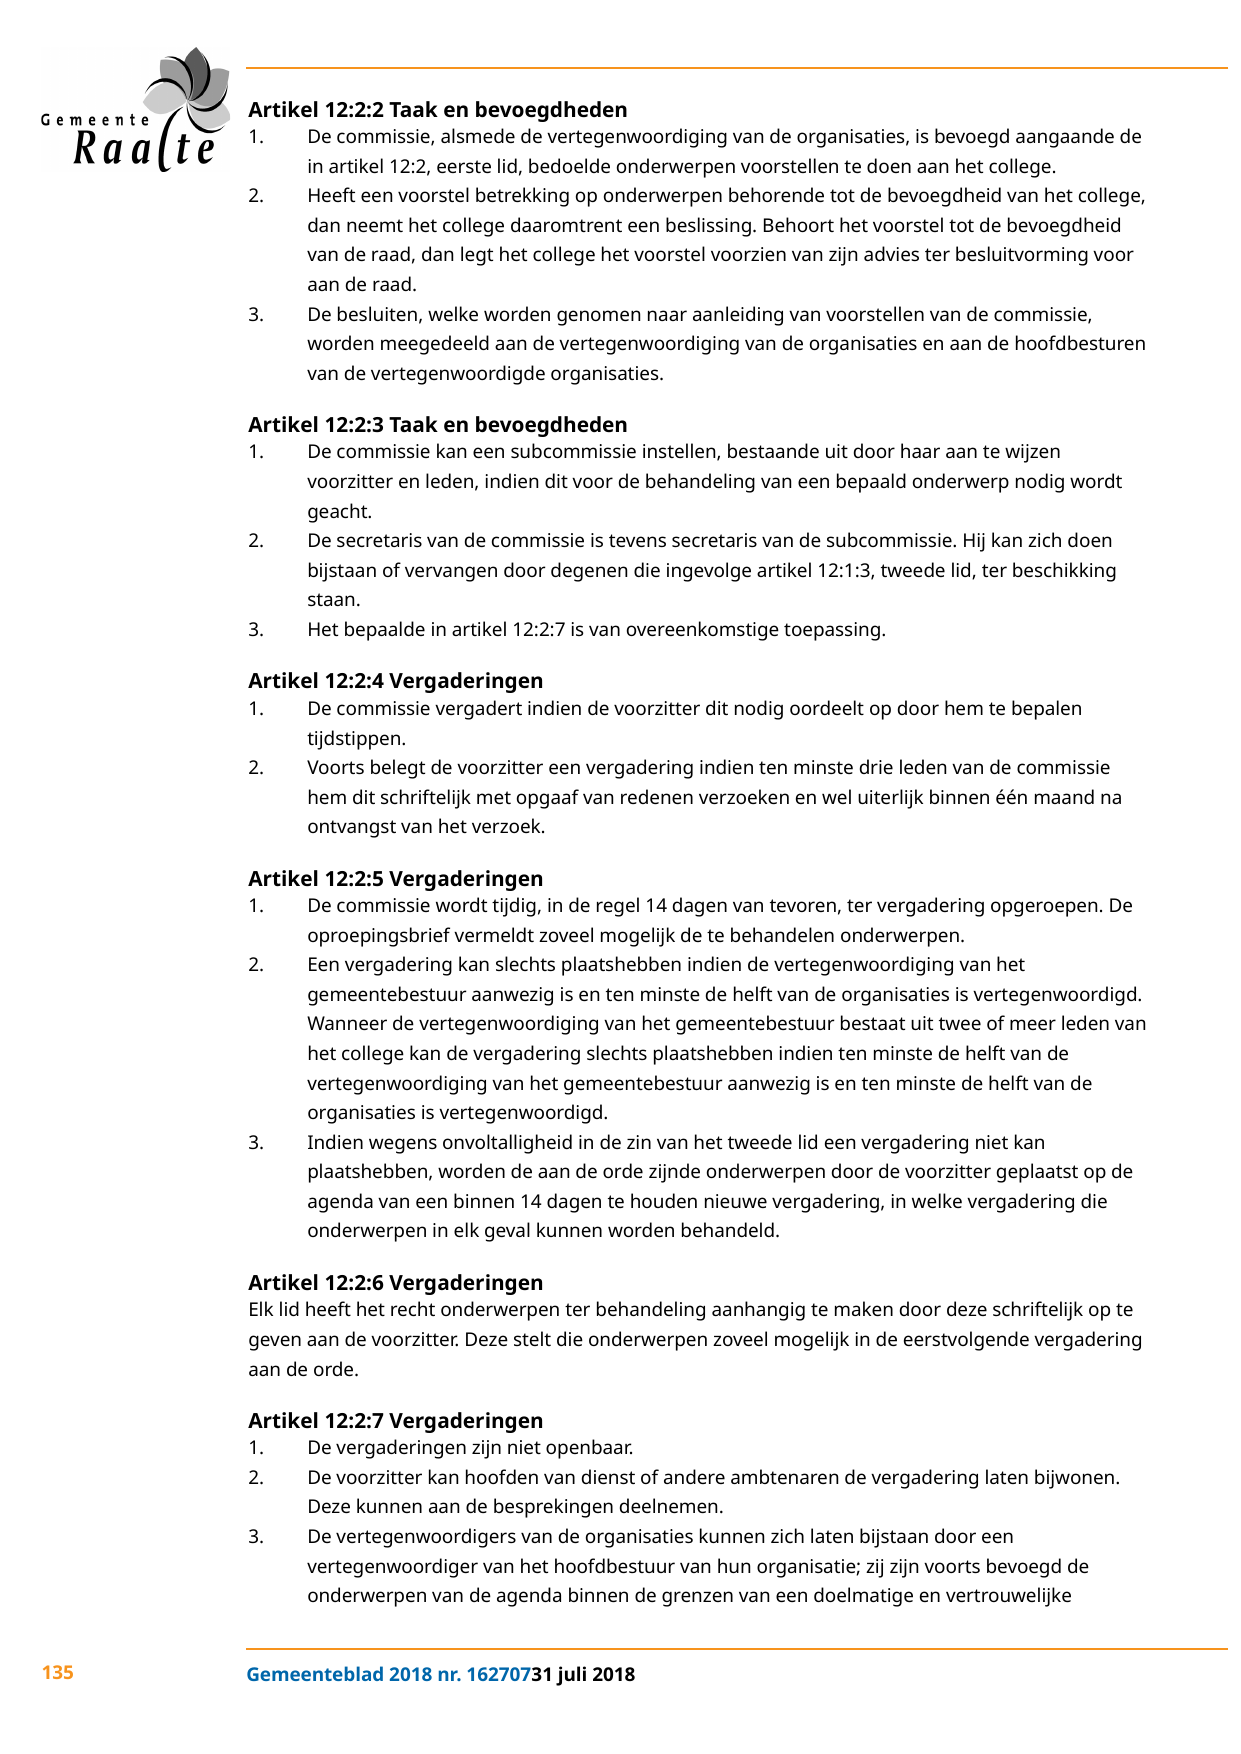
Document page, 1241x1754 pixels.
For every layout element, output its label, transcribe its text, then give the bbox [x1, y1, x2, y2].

list De vergaderingen zijn niet openbaar. [248, 1434, 1152, 1460]
text Artikel 12:2:7 Vergaderingen [248, 1406, 1152, 1434]
list De commissie kan een subcommissie instellen, bestaande uit door haar aan te wijzen voorzitter en leden, indien dit voor de behandeling van een bepaald onderwerp nodig wordt geacht. [248, 439, 1152, 524]
text Artikel 12:2:6 Vergaderingen [248, 1268, 1152, 1297]
list Indien wegens onvoltalligheid in de zin van het tweede lid een vergadering niet kan plaatshebben, worden de aan de orde zijnde onderwerpen door de voorzitter geplaatst op de agenda van een binnen 14 dagen te houden nieuwe vergadering, in welke vergadering die onderwerpen in elk geval kunnen worden behandeld. [248, 1129, 1152, 1243]
list Het bepaalde in artikel 12:2:7 is van overeenkomstige toepassing. [248, 616, 1152, 642]
text Artikel 12:2:3 Taak en bevoegdheden [248, 410, 1152, 439]
list De vertegenwoordigers van de organisaties kunnen zich laten bijstaan door een vertegenwoordiger van het hoofdbestuur van hun organisatie; zij zijn voorts bevoegd de onderwerpen van de agenda binnen de grenzen van een doelmatige en vertrouwelijke [248, 1523, 1152, 1608]
list De secretaris van de commissie is tevens secretaris van de subcommissie. Hij kan zich doen bijstaan of vervangen door degenen die ingevolge artikel 12:1:3, tweede lid, ter beschikking staan. [248, 527, 1152, 612]
text Artikel 12:2:4 Vergaderingen [248, 667, 1152, 695]
list Voorts belegt de voorzitter een vergadering indien ten minste drie leden van de commissie hem dit schriftelijk met opgaaf van redenen verzoeken en wel uiterlijk binnen één maand na ontvangst van het verzoek. [248, 754, 1152, 839]
picture [41, 47, 231, 172]
list De commissie vergadert indien de voorzitter dit nodig oordeelt op door hem te bepalen tijdstippen. [248, 695, 1152, 750]
text Elk lid heeft het recht onderwerpen ter behandeling aanhangig te maken door deze schriftelijk op te geven aan de voorzitter. Deze stelt die onderwerpen zoveel mogelijk in de eerstvolgende vergadering aan de orde. [248, 1297, 1152, 1381]
list De besluiten, welke worden genomen naar aanleiding van voorstellen van de commissie, worden meegedeeld aan de vertegenwoordiging van de organisaties en aan de hoofdbesturen van de vertegenwoordigde organisaties. [248, 301, 1152, 386]
list De commissie, alsmede de vertegenwoordiging van de organisaties, is bevoegd aangaande de in artikel 12:2, eerste lid, bedoelde onderwerpen voorstellen te doen aan het college. [248, 123, 1152, 178]
list Een vergadering kan slechts plaatshebben indien de vertegenwoordiging van het gemeentebestuur aanwezig is en ten minste de helft van de organisaties is vertegenwoordigd. Wanneer de vertegenwoordiging van het gemeentebestuur bestaat uit twee of meer leden van het college kan de vergadering slechts plaatshebben indien ten minste de helft van de vertegenwoordiging van het gemeentebestuur aanwezig is en ten minste de helft van de organisaties is vertegenwoordigd. [248, 951, 1152, 1125]
list De commissie wordt tijdig, in de regel 14 dagen van tevoren, ter vergadering opgeroepen. De oproepingsbrief vermeldt zoveel mogelijk de te behandelen onderwerpen. [248, 892, 1152, 948]
text Artikel 12:2:5 Vergaderingen [248, 864, 1152, 892]
list De voorzitter kan hoofden van dienst of andere ambtenaren de vergadering laten bijwonen. Deze kunnen aan de besprekingen deelnemen. [248, 1464, 1152, 1519]
list Heeft een voorstel betrekking op onderwerpen behorende tot de bevoegdheid van het college, dan neemt het college daaromtrent een beslissing. Behoort het voorstel tot de bevoegdheid van de raad, dan legt het college het voorstel voorzien van zijn advies ter besluitvorming voor aan de raad. [248, 182, 1152, 297]
text Artikel 12:2:2 Taak en bevoegdheden [248, 95, 1152, 123]
